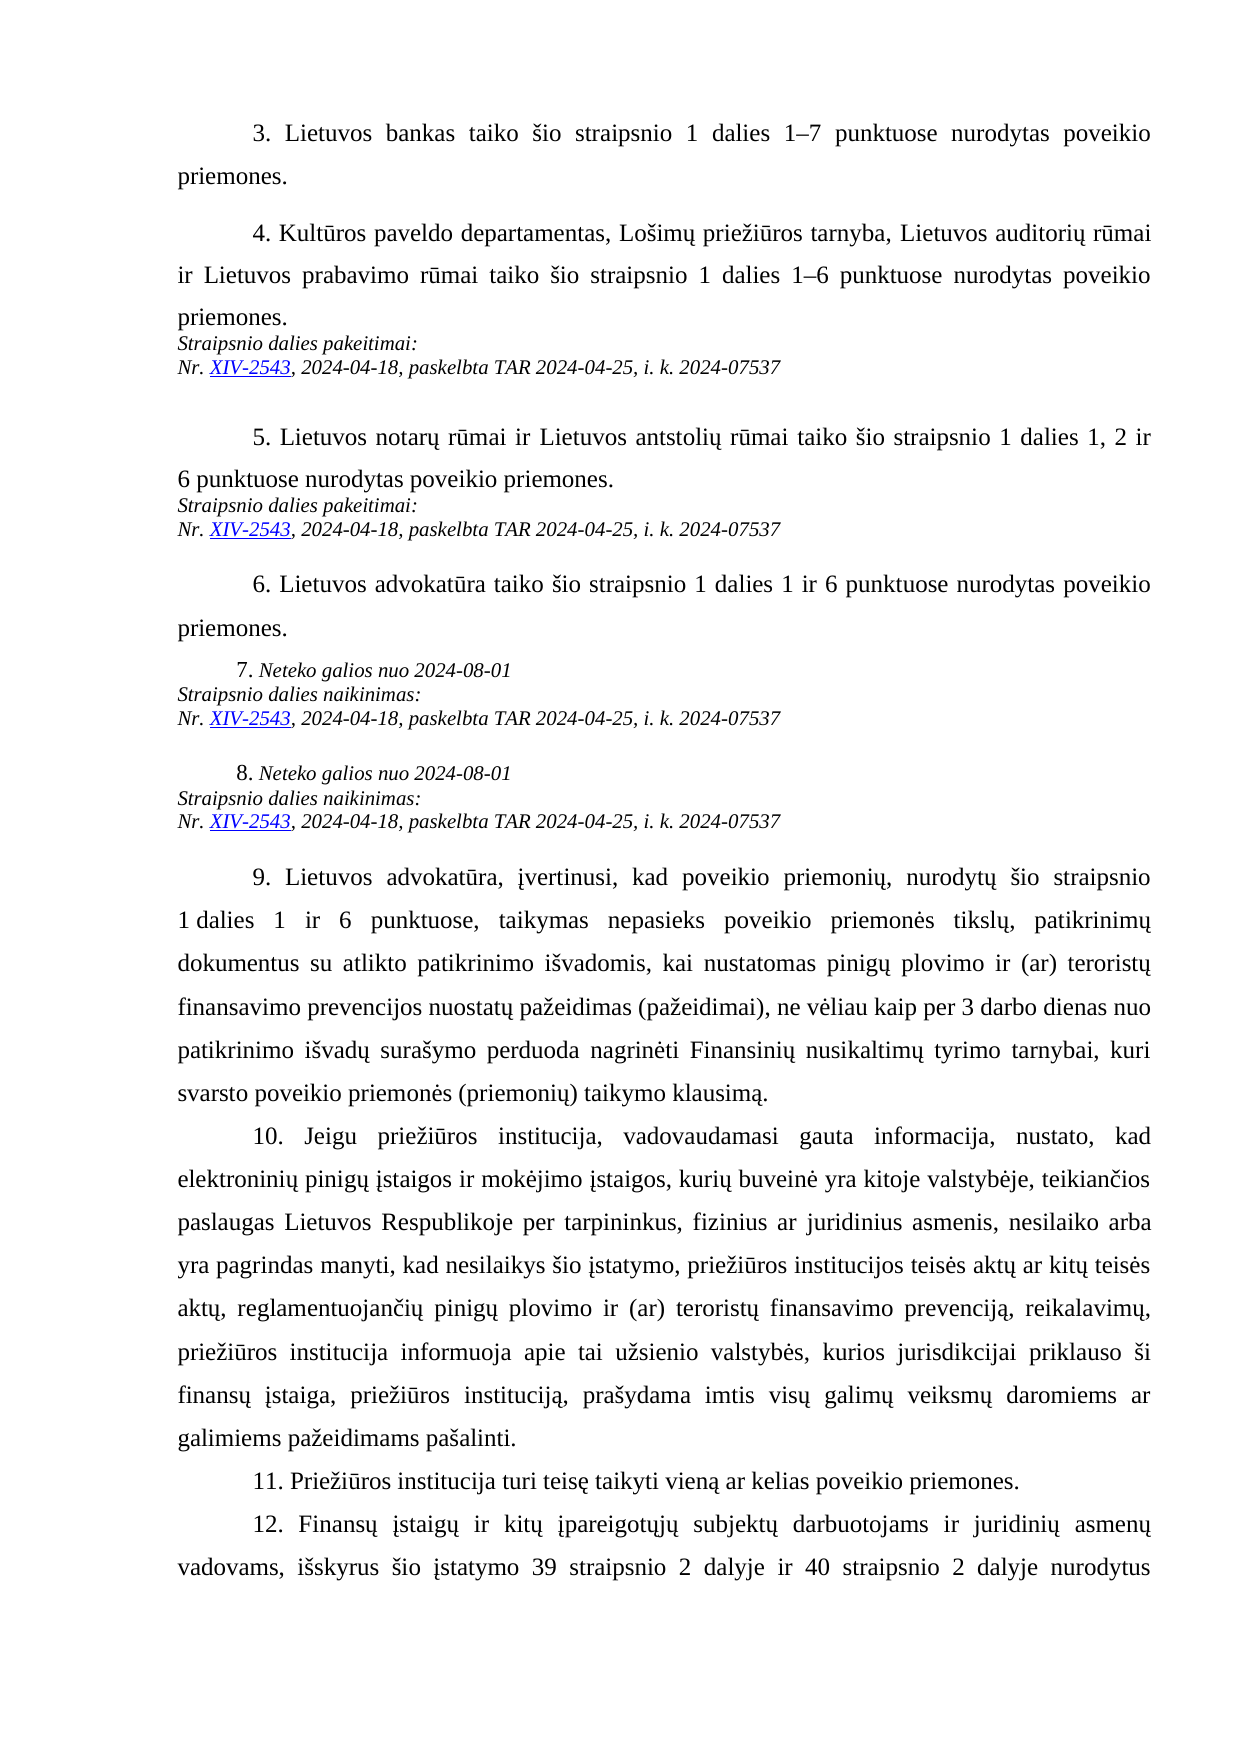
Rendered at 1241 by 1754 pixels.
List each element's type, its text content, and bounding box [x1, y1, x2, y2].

text Nr. XIV-2543, 2024-04-18, paskelbta TAR 2024-04-25, i. k. 2024-07537 [177, 517, 1152, 541]
text Nr. XIV-2543, 2024-04-18, paskelbta TAR 2024-04-25, i. k. 2024-07537 [177, 355, 1152, 379]
text 3. Lietuvos bankas taiko šio straipsnio 1 dalies 1–7 punktuose nurodytas poveikio priemones. [177, 118, 1152, 190]
text 11. Priežiūros institucija turi teisę taikyti vieną ar kelias poveikio priemones. [177, 1466, 1152, 1495]
text Straipsnio dalies naikinimas: [177, 682, 1152, 706]
text 8. Neteko galios nuo 2024-08-01 [177, 759, 1152, 785]
text 5. Lietuvos notarų rūmai ir Lietuvos antstolių rūmai taiko šio straipsnio 1 dalies 1, 2 ir 6 punktuose nurodytas poveikio priemones. [177, 408, 1152, 493]
text Nr. XIV-2543, 2024-04-18, paskelbta TAR 2024-04-25, i. k. 2024-07537 [177, 706, 1152, 730]
text Straipsnio dalies pakeitimai: [177, 493, 1152, 517]
text Straipsnio dalies naikinimas: [177, 785, 1152, 809]
text 4. Kultūros paveldo departamentas, Lošimų priežiūros tarnyba, Lietuvos auditorių rūmai ir Lietuvos prabavimo rūmai taiko šio straipsnio 1 dalies 1–6 punktuose nurodytas poveikio priemones. [177, 204, 1152, 331]
text 10. Jeigu priežiūros institucija, vadovaudamasi gauta informacija, nustato, kad elektroninių pinigų įstaigos ir mokėjimo įstaigos, kurių buveinė yra kitoje valstybėje, teikiančios paslaugas Lietuvos Respublikoje per tarpininkus, fizinius ar juridinius asmenis, nesilaiko arba yra pagrindas manyti, kad nesilaikys šio įstatymo, priežiūros institucijos teisės aktų ar kitų teisės aktų, reglamentuojančių pinigų plovimo ir (ar) teroristų finansavimo prevenciją, reikalavimų, priežiūros institucija informuoja apie tai užsienio valstybės, kurios jurisdikcijai priklauso ši finansų įstaiga, priežiūros instituciją, prašydama imtis visų galimų veiksmų daromiems ar galimiems pažeidimams pašalinti. [177, 1121, 1152, 1452]
text Nr. XIV-2543, 2024-04-18, paskelbta TAR 2024-04-25, i. k. 2024-07537 [177, 809, 1152, 833]
text Straipsnio dalies pakeitimai: [177, 331, 1152, 355]
text 7. Neteko galios nuo 2024-08-01 [177, 656, 1152, 682]
text 6. Lietuvos advokatūra taiko šio straipsnio 1 dalies 1 ir 6 punktuose nurodytas poveikio priemones. [177, 569, 1152, 641]
text 12. Finansų įstaigų ir kitų įpareigotųjų subjektų darbuotojams ir juridinių asmenų vadovams, išskyrus šio įstatymo 39 straipsnio 2 dalyje ir 40 straipsnio 2 dalyje nurodytus [177, 1509, 1152, 1581]
text 9. Lietuvos advokatūra, įvertinusi, kad poveikio priemonių, nurodytų šio straipsnio 1 dalies 1 ir 6 punktuose, taikymas nepasieks poveikio priemonės tikslų, patikrinimų dokumentus su atlikto patikrinimo išvadomis, kai nustatomas pinigų plovimo ir (ar) teroristų finansavimo prevencijos nuostatų pažeidimas (pažeidimai), ne vėliau kaip per 3 darbo dienas nuo patikrinimo išvadų surašymo perduoda nagrinėti Finansinių nusikaltimų tyrimo tarnybai, kuri svarsto poveikio priemonės (priemonių) taikymo klausimą. [177, 862, 1152, 1107]
